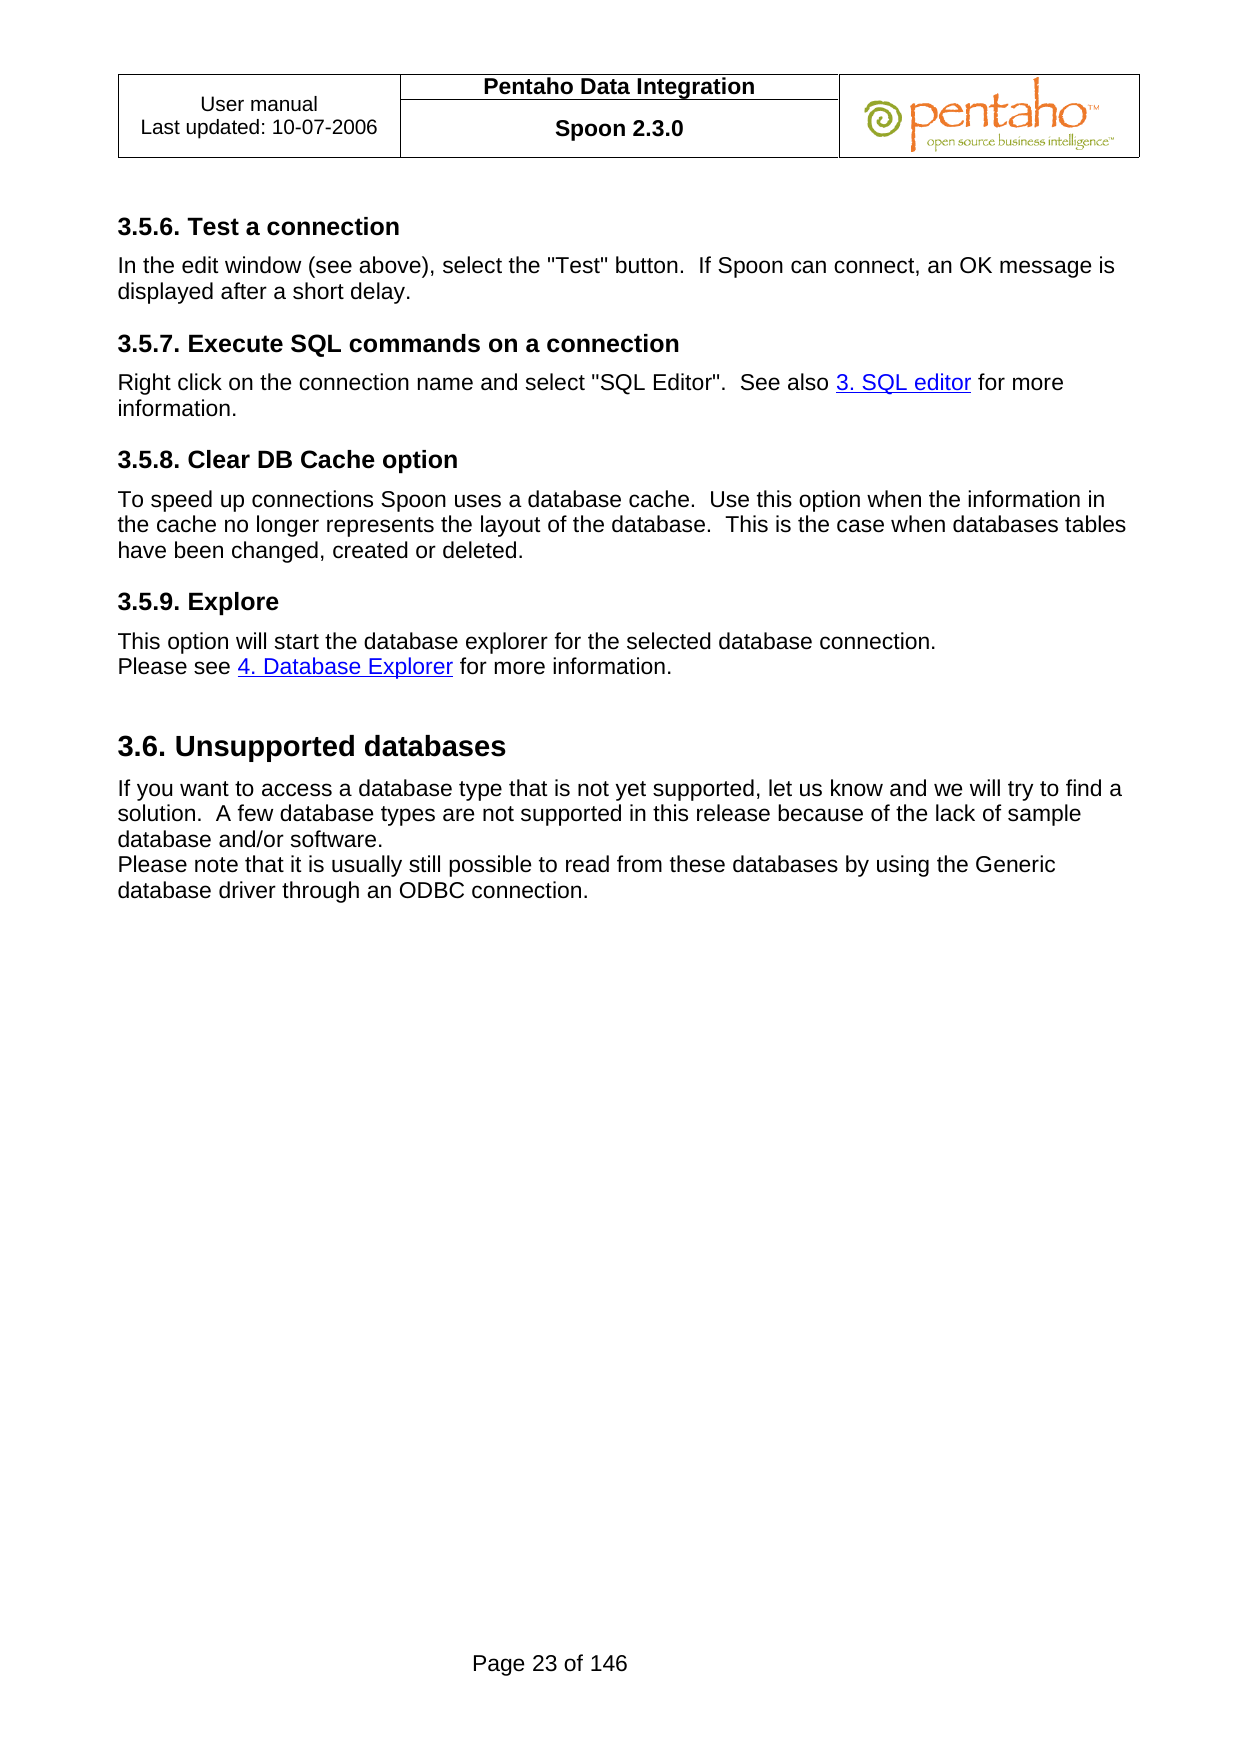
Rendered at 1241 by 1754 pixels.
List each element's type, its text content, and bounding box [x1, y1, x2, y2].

text Please note that it is usually still possible to read from these databases by using the Generic database driver through an ODBC connection. [117, 852, 1137, 903]
subtitle Explore [117, 588, 1137, 616]
text This option will start the database explorer for the selected database connection. [117, 628, 1137, 654]
subtitle Execute SQL commands on a connection [117, 329, 1137, 357]
text Right click on the connection name and select "SQL Editor". See also 3. SQL editor for more information. [117, 370, 1137, 421]
subtitle Clear DB Cache option [117, 446, 1137, 474]
text Please see 4. Database Explorer for more information. [117, 654, 1137, 679]
subtitle Test a connection [117, 213, 1137, 241]
text To speed up connections Spoon uses a database cache. Use this option when the information in the cache no longer represents the layout of the database. This is the case when databases tables have been changed, created or deleted. [117, 486, 1137, 563]
subtitle Unsupported databases [117, 730, 1137, 763]
text If you want to access a database type that is not yet supported, let us know and we will try to find a solution. A few database types are not supported in this release because of the lack of sample database and/or software. [117, 775, 1137, 852]
text In the edit window (see above), select the "Test" button. If Spoon can connect, an OK message is displayed after a short delay. [117, 253, 1137, 304]
